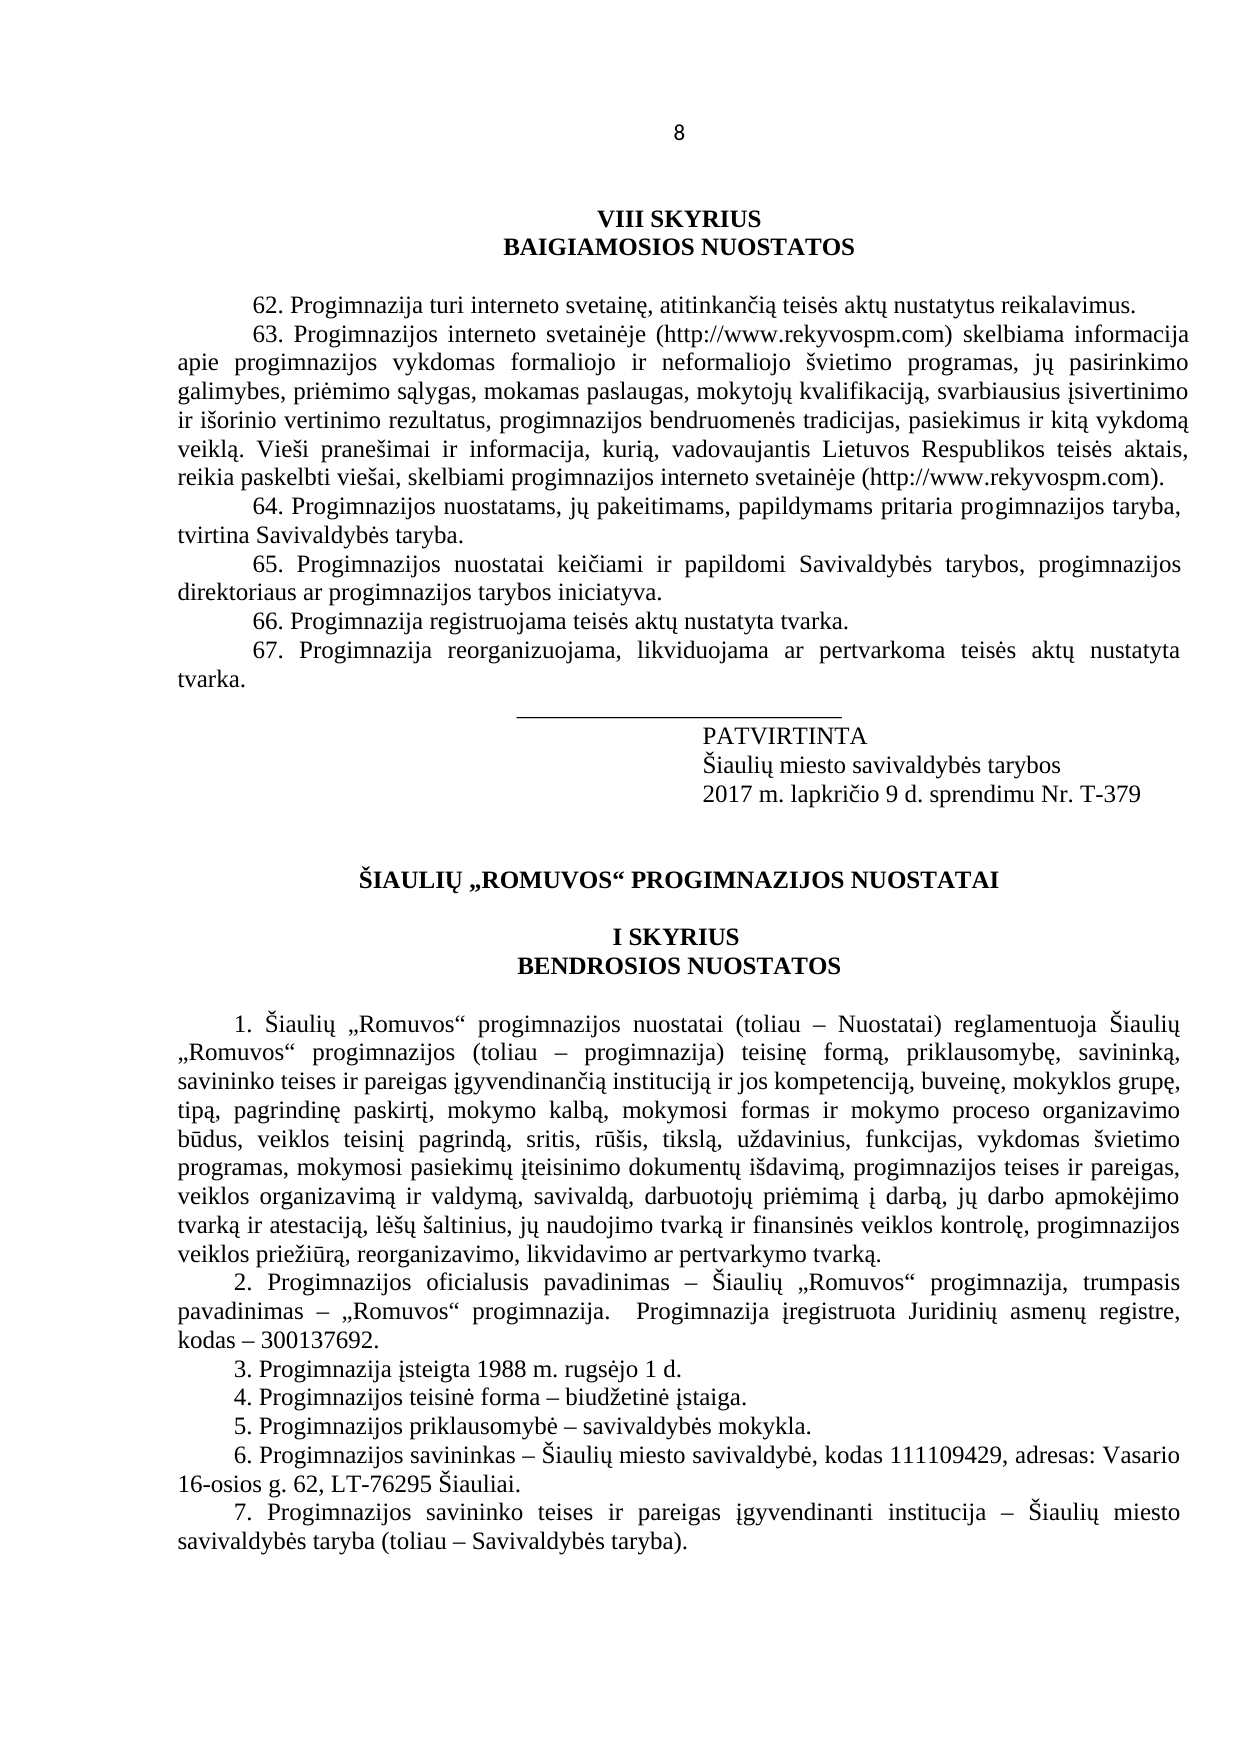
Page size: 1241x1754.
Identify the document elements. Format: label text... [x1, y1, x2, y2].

text 7. Progimnazijos savininko teises ir pareigas įgyvendinanti institucija – Šiaulių miesto savivaldybės taryba (toliau – Savivaldybės taryba). [177, 1497, 1181, 1555]
text I SKYRIUS [177, 922, 1181, 951]
text Šiaulių miesto savivaldybės tarybos [627, 750, 1181, 779]
text 2. Progimnazijos oficialusis pavadinimas – Šiaulių „Romuvos“ progimnazija, trumpasis pavadinimas – „Romuvos“ progimnazija. Progimnazija įregistruota Juridinių asmenų registre, kodas – 300137692. [177, 1267, 1181, 1354]
text 1. Šiaulių „Romuvos“ progimnazijos nuostatai (toliau – Nuostatai) reglamentuoja Šiaulių „Romuvos“ progimnazijos (toliau – progimnazija) teisinę formą, priklausomybę, savininką, savininko teises ir pareigas įgyvendinančią instituciją ir jos kompetenciją, buveinę, mokyklos grupę, tipą, pagrindinę paskirtį, mokymo kalbą, mokymosi formas ir mokymo proceso organizavimo būdus, veiklos teisinį pagrindą, sritis, rūšis, tikslą, uždavinius, funkcijas, vykdomas švietimo programas, mokymosi pasiekimų įteisinimo dokumentų išdavimą, progimnazijos teises ir pareigas, veiklos organizavimą ir valdymą, savivaldą, darbuotojų priėmimą į darbą, jų darbo apmokėjimo tvarką ir atestaciją, lėšų šaltinius, jų naudojimo tvarką ir finansinės veiklos kontrolę, progimnazijos veiklos priežiūrą, reorganizavimo, likvidavimo ar pertvarkymo tvarką. [177, 1009, 1181, 1267]
text BENDROSIOS NUOSTATOS [177, 951, 1181, 980]
text 66. Progimnazija registruojama teisės aktų nustatyta tvarka. [177, 606, 1181, 635]
text 65. Progimnazijos nuostatai keičiami ir papildomi Savivaldybės tarybos, progimnazijos direktoriaus ar progimnazijos tarybos iniciatyva. [177, 549, 1181, 606]
text ŠIAULIŲ „ROMUVOS“ PROGIMNAZIJOS NUOSTATAI [177, 865, 1181, 894]
text BAIGIAMOSIOS NUOSTATOS [177, 232, 1181, 261]
text 63. Progimnazijos interneto svetainėje (http://www.rekyvospm.com) skelbiama informacija apie progimnazijos vykdomas formaliojo ir neformaliojo švietimo programas, jų pasirinkimo galimybes, priėmimo sąlygas, mokamas paslaugas, mokytojų kvalifikaciją, svarbiausius įsivertinimo ir išorinio vertinimo rezultatus, progimnazijos bendruomenės tradicijas, pasiekimus ir kitą vykdomą veiklą. Vieši pranešimai ir informacija, kurią, vadovaujantis Lietuvos Respublikos teisės aktais, reikia paskelbti viešai, skelbiami progimnazijos interneto svetainėje (http://www.rekyvospm.com). [177, 319, 1189, 491]
text 62. Progimnazija turi interneto svetainę, atitinkančią teisės aktų nustatytus reikalavimus. [177, 290, 1189, 319]
text 4. Progimnazijos teisinė forma – biudžetinė įstaiga. [177, 1382, 1181, 1411]
text 5. Progimnazijos priklausomybė – savivaldybės mokykla. [177, 1411, 1181, 1440]
text 67. Progimnazija reorganizuojama, likviduojama ar pertvarkoma teisės aktų nustatyta tvarka. [177, 635, 1181, 692]
text __________________________ [177, 692, 1181, 721]
text 64. Progimnazijos nuostatams, jų pakeitimams, papildymams pritaria progimnazijos taryba, tvirtina Savivaldybės taryba. [177, 491, 1181, 549]
text VIII SKYRIUS [177, 204, 1181, 232]
text 2017 m. lapkričio 9 d. sprendimu Nr. T-379 [702, 779, 1181, 807]
text 6. Progimnazijos savininkas – Šiaulių miesto savivaldybė, kodas 111109429, adresas: Vasario 16-osios g. 62, LT-76295 Šiauliai. [177, 1440, 1181, 1497]
text 3. Progimnazija įsteigta 1988 m. rugsėjo 1 d. [177, 1354, 1181, 1382]
text PATVIRTINTA [627, 721, 1181, 750]
